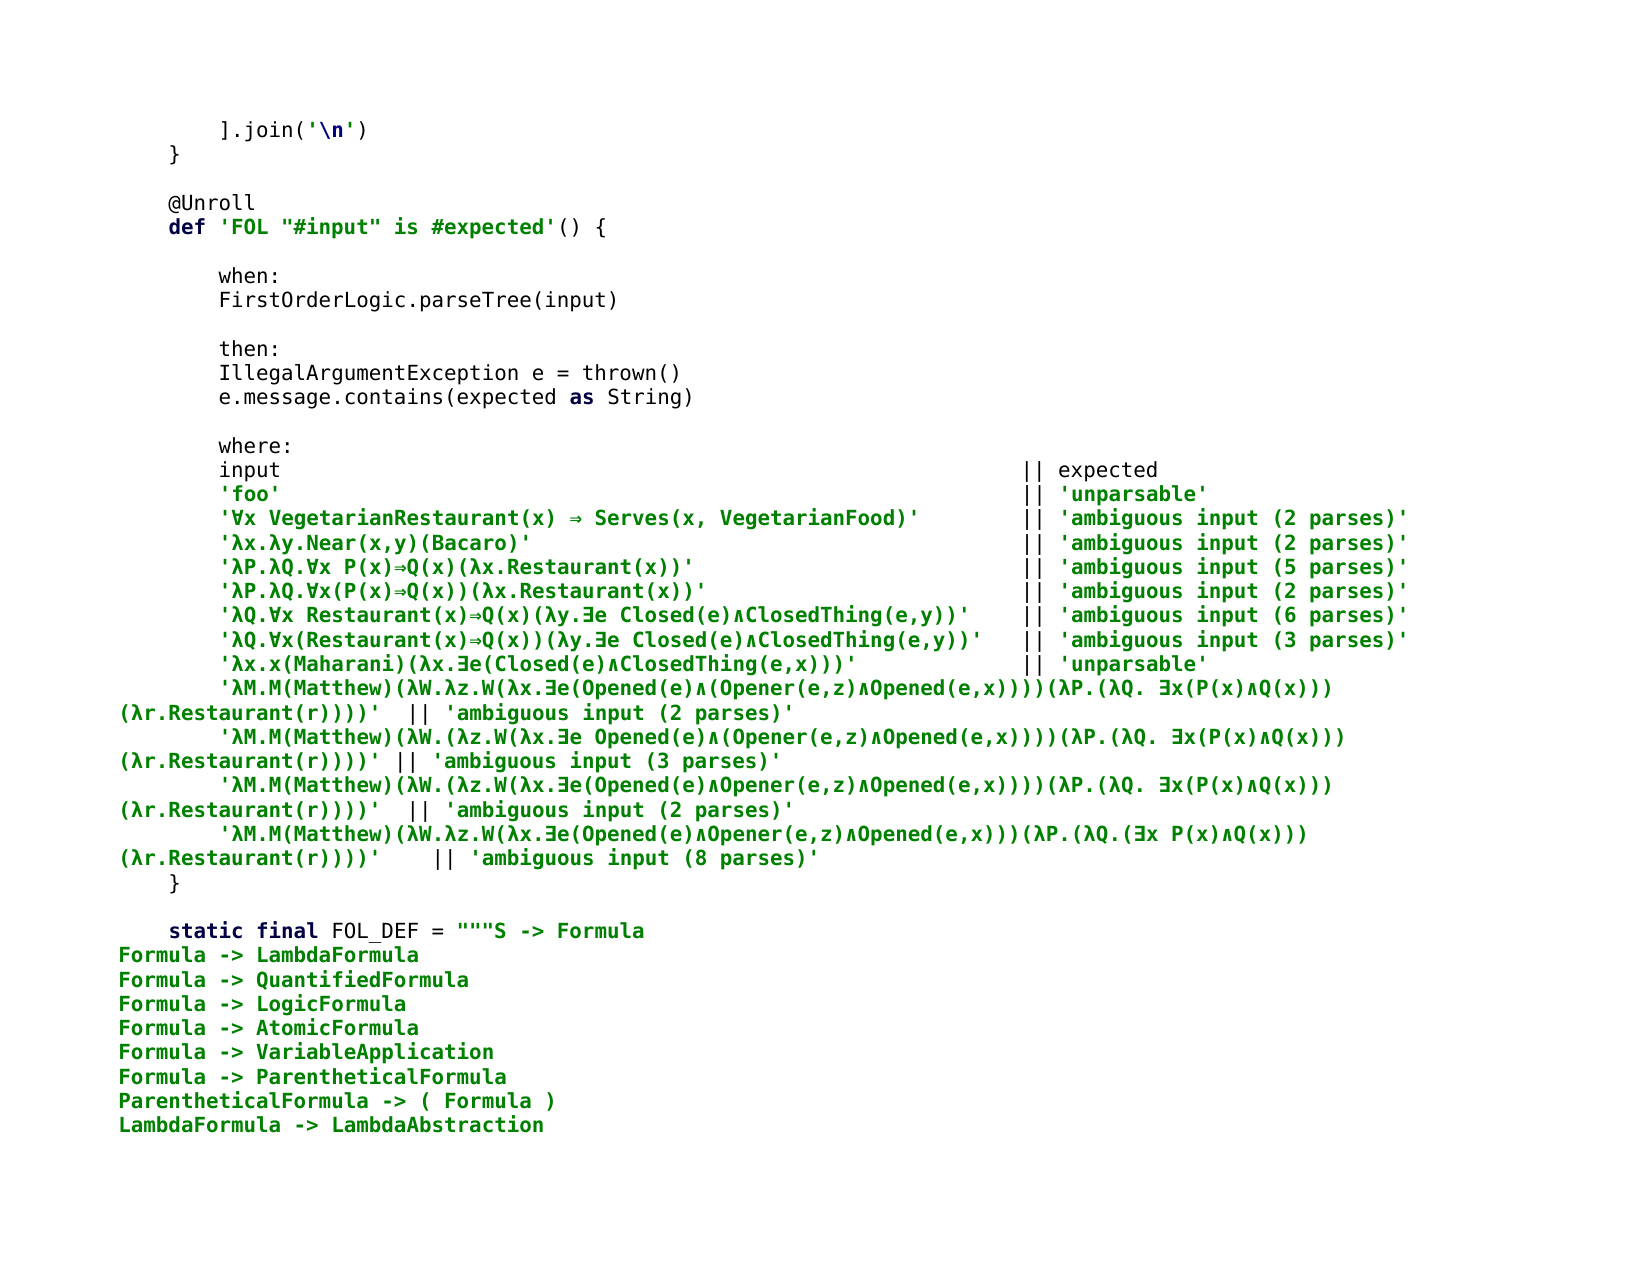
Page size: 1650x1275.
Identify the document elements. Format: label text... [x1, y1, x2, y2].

text 'λM.M(Matthew)(λW.(λz.W(λx.∃e Opened(e)∧(Opener(e,z)∧Opened(e,x))))(λP.(λQ. ∃x(P(x)∧Q(x)))(λr.Restaurant(r))))' || 'ambiguous input (3 parses)' [118, 725, 1532, 773]
text 'λP.λQ.∀x P(x)⇒Q(x)(λx.Restaurant(x))' || 'ambiguous input (5 parses)' [118, 555, 1532, 579]
text Formula -> LambdaFormula [118, 943, 1532, 968]
text ParentheticalFormula -> ( Formula ) [118, 1089, 1532, 1113]
text 'λP.λQ.∀x(P(x)⇒Q(x))(λx.Restaurant(x))' || 'ambiguous input (2 parses)' [118, 579, 1532, 603]
text Formula -> LogicFormula [118, 992, 1532, 1016]
text } [118, 142, 1532, 167]
text ].join('\n') [118, 118, 1532, 142]
text static final FOL_DEF = """S -> Formula [118, 919, 1532, 943]
text where: [118, 434, 1532, 458]
text Formula -> VariableApplication [118, 1040, 1532, 1065]
text e.message.contains(expected as String) [118, 385, 1532, 409]
text input || expected [118, 458, 1532, 482]
text } [118, 871, 1532, 895]
text 'λx.x(Maharani)(λx.∃e(Closed(e)∧ClosedThing(e,x)))' || 'unparsable' [118, 652, 1532, 676]
text Formula -> ParentheticalFormula [118, 1065, 1532, 1089]
text def 'FOL "#input" is #expected'() { [118, 215, 1532, 239]
text 'λx.λy.Near(x,y)(Bacaro)' || 'ambiguous input (2 parses)' [118, 531, 1532, 555]
text '∀x VegetarianRestaurant(x) ⇒ Serves(x, VegetarianFood)' || 'ambiguous input (2 parses)' [118, 506, 1532, 531]
text @Unroll [118, 191, 1532, 215]
text Formula -> QuantifiedFormula [118, 968, 1532, 992]
text 'λM.M(Matthew)(λW.(λz.W(λx.∃e(Opened(e)∧Opener(e,z)∧Opened(e,x))))(λP.(λQ. ∃x(P(x)∧Q(x)))(λr.Restaurant(r))))' || 'ambiguous input (2 parses)' [118, 773, 1532, 822]
text then: [118, 337, 1532, 361]
text LambdaFormula -> LambdaAbstraction [118, 1113, 1532, 1137]
text FirstOrderLogic.parseTree(input) [118, 288, 1532, 312]
text 'foo' || 'unparsable' [118, 482, 1532, 506]
text IllegalArgumentException e = thrown() [118, 361, 1532, 385]
text Formula -> AtomicFormula [118, 1016, 1532, 1040]
text when: [118, 264, 1532, 288]
text 'λQ.∀x(Restaurant(x)⇒Q(x))(λy.∃e Closed(e)∧ClosedThing(e,y))' || 'ambiguous input (3 parses)' [118, 628, 1532, 652]
text 'λQ.∀x Restaurant(x)⇒Q(x)(λy.∃e Closed(e)∧ClosedThing(e,y))' || 'ambiguous input (6 parses)' [118, 603, 1532, 628]
text 'λM.M(Matthew)(λW.λz.W(λx.∃e(Opened(e)∧Opener(e,z)∧Opened(e,x)))(λP.(λQ.(∃x P(x)∧Q(x)))(λr.Restaurant(r))))' || 'ambiguous input (8 parses)' [118, 822, 1532, 871]
text 'λM.M(Matthew)(λW.λz.W(λx.∃e(Opened(e)∧(Opener(e,z)∧Opened(e,x))))(λP.(λQ. ∃x(P(x)∧Q(x)))(λr.Restaurant(r))))' || 'ambiguous input (2 parses)' [118, 676, 1532, 725]
